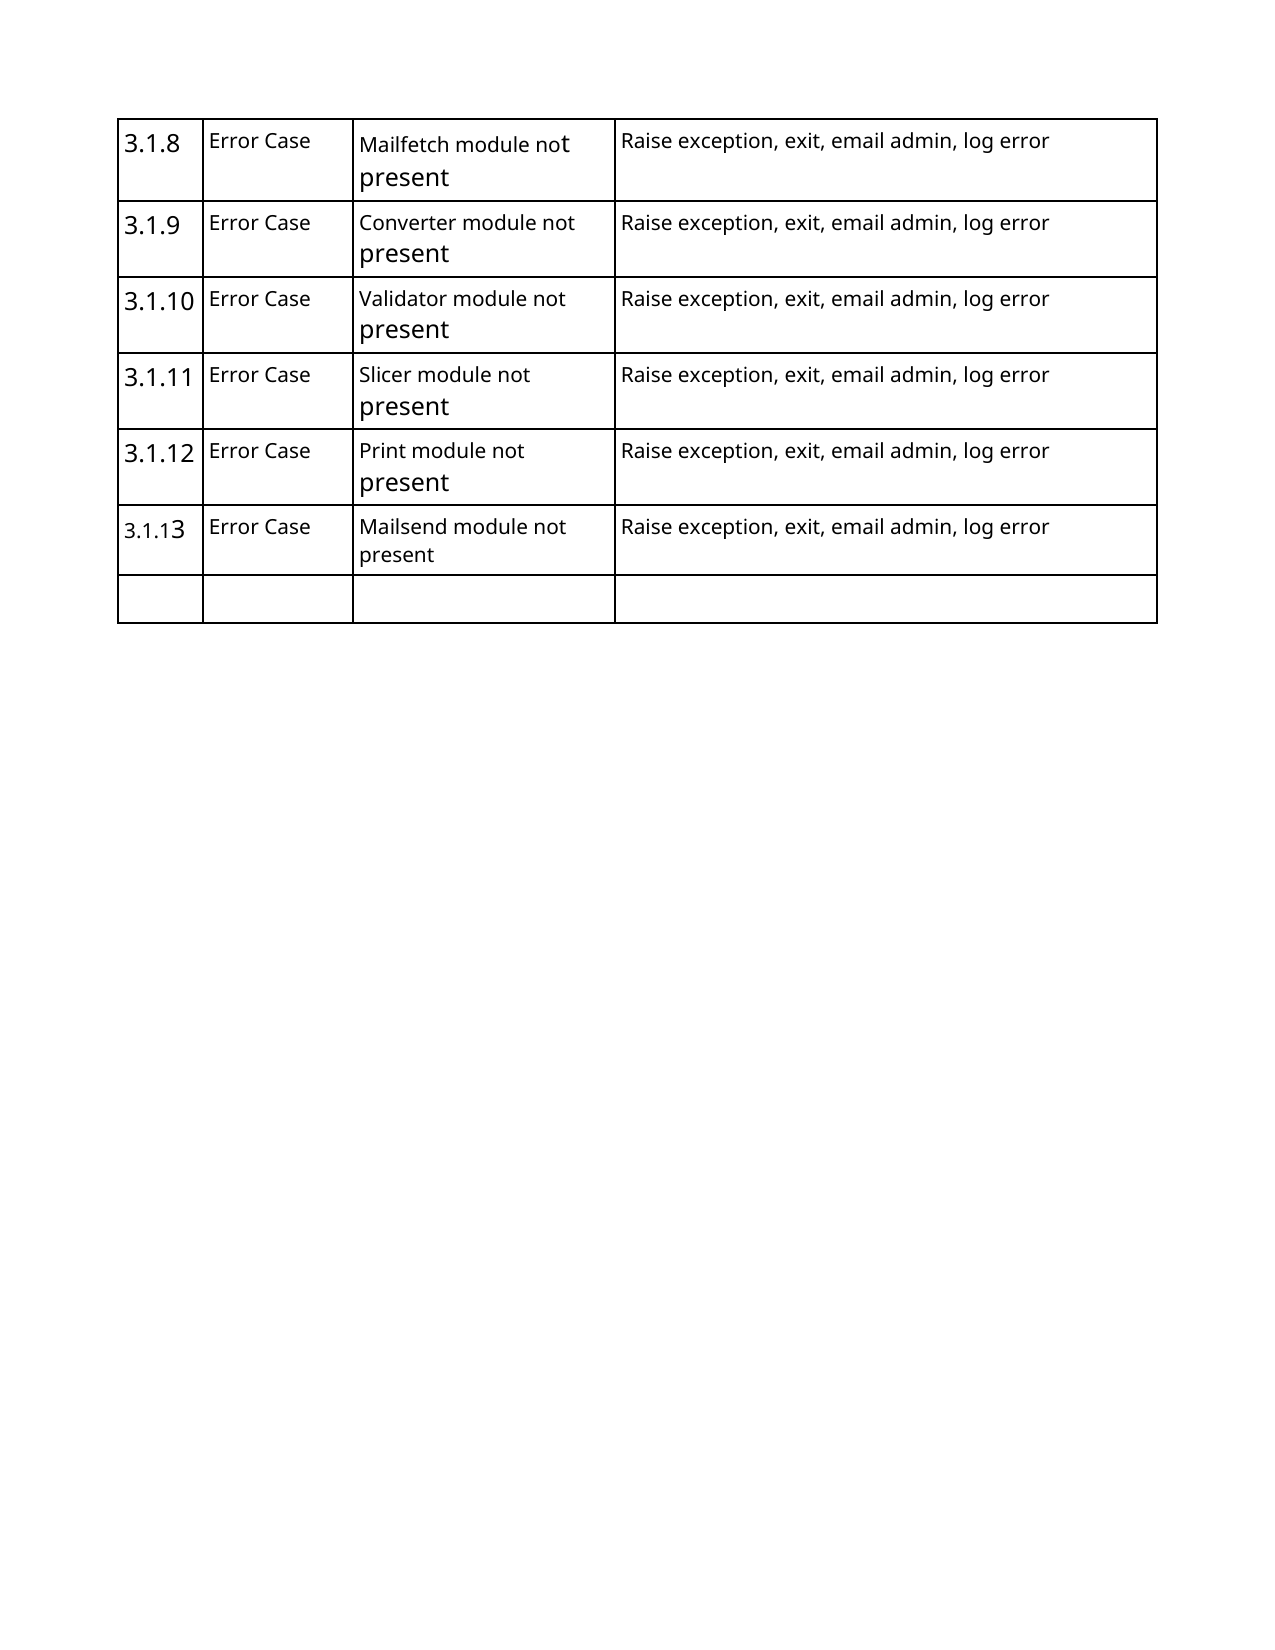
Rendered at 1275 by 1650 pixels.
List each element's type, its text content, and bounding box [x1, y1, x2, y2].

table_cell 3.1.8 [119, 120, 202, 200]
table_cell [119, 576, 202, 622]
table_cell Error Case [204, 430, 352, 504]
table_cell Error Case [204, 120, 352, 200]
table_cell Mailfetch module not present [354, 120, 614, 200]
table_cell Error Case [204, 506, 352, 574]
table_cell 3.1.9 [119, 202, 202, 276]
table_cell Mailsend module not present [354, 506, 614, 574]
table_cell Print module not present [354, 430, 614, 504]
table_cell Error Case [204, 278, 352, 352]
table_cell 3.1.10 [119, 278, 202, 352]
table_cell Raise exception, exit, email admin, log error [616, 120, 1156, 200]
table_cell Raise exception, exit, email admin, log error [616, 354, 1156, 428]
table_cell Raise exception, exit, email admin, log error [616, 430, 1156, 504]
table_cell Slicer module not present [354, 354, 614, 428]
table_cell [204, 576, 352, 622]
table_cell [354, 576, 614, 622]
table_cell Error Case [204, 354, 352, 428]
table_cell [616, 576, 1156, 622]
table_cell Raise exception, exit, email admin, log error [616, 278, 1156, 352]
table_cell 3.1.13 [119, 506, 202, 574]
table_cell Validator module not present [354, 278, 614, 352]
table_cell 3.1.11 [119, 354, 202, 428]
table_cell Converter module not present [354, 202, 614, 276]
table_cell 3.1.12 [119, 430, 202, 504]
table_cell Error Case [204, 202, 352, 276]
table_cell Raise exception, exit, email admin, log error [616, 506, 1156, 574]
table_cell Raise exception, exit, email admin, log error [616, 202, 1156, 276]
